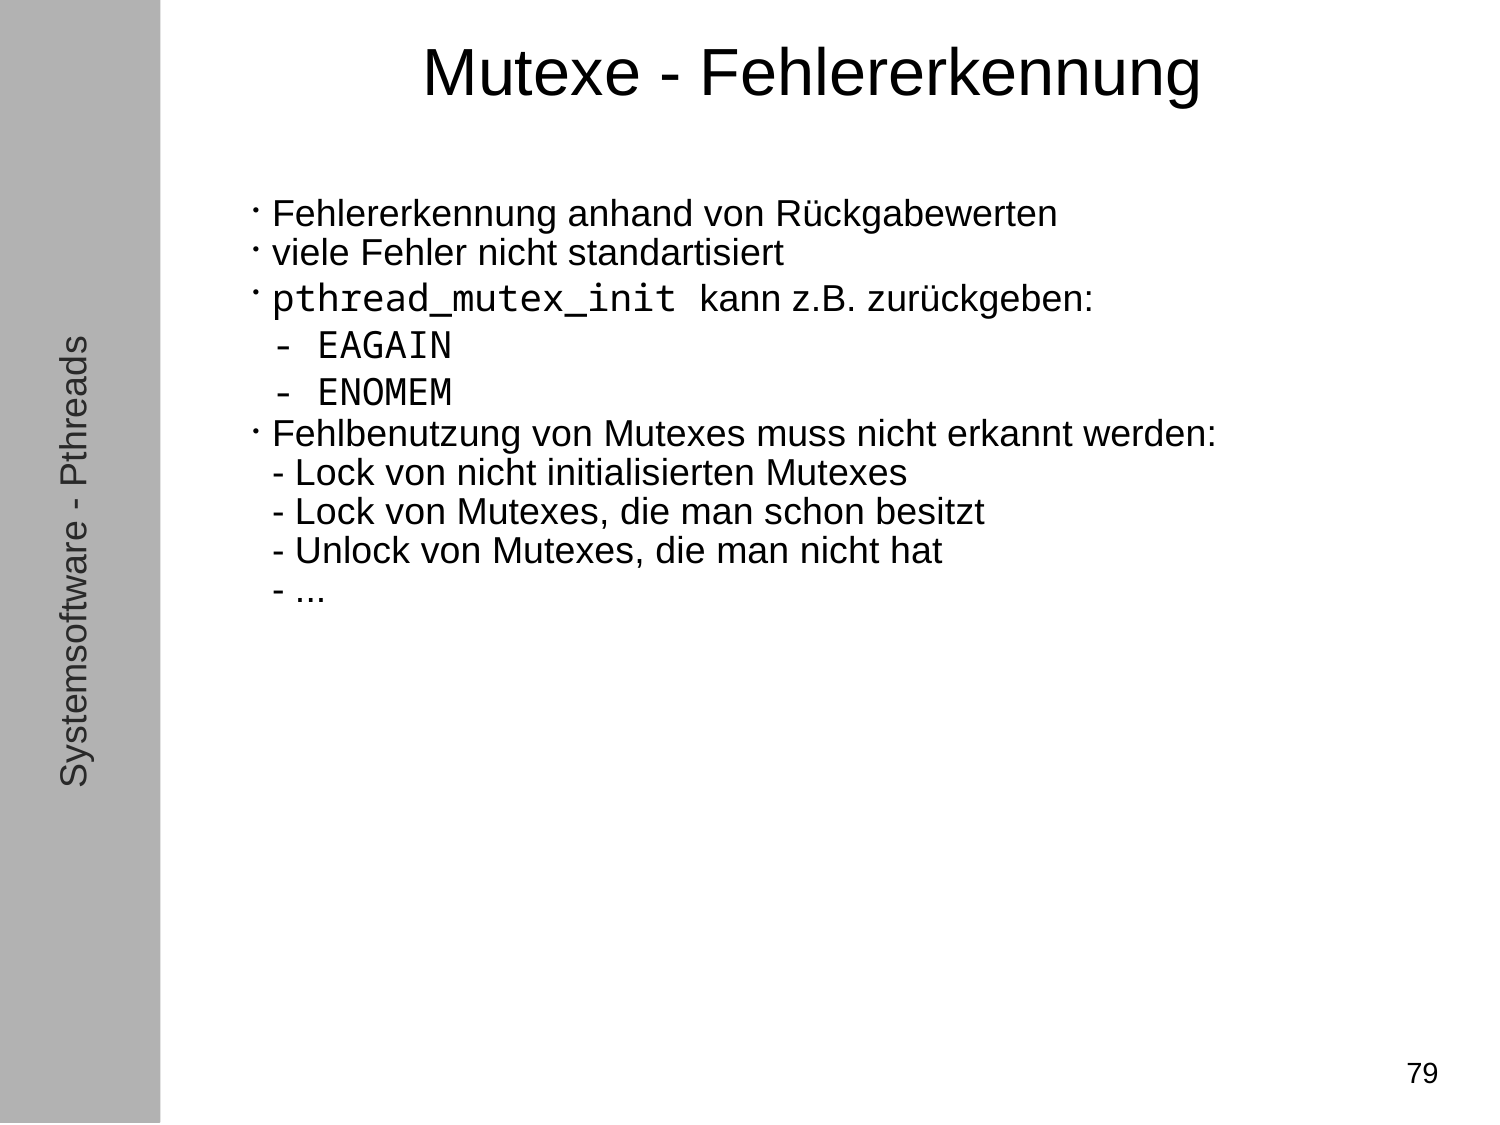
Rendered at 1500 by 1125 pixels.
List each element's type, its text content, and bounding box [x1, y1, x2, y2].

text_box Mutexe - Fehlererkennung [356, 27, 1270, 123]
text_box [0, 0, 160, 1123]
text_box [1406, 1057, 1500, 1106]
text_box Systemsoftware - Pthreads [47, 1, 121, 1124]
text_box Fehlererkennung anhand von Rückgabewerten viele Fehler nicht standartisiert pthread_mutex_init kann z.B. zurückgeben: - EAGAIN - ENOMEM Fehlbenutzung von Mutexes muss nicht erkannt werden: - Lock von nicht initialisierten Mutexes - Lock von Mutexes, die man schon besitzt - Unlock von Mutexes, die man nicht hat - ... [237, 187, 1448, 1091]
